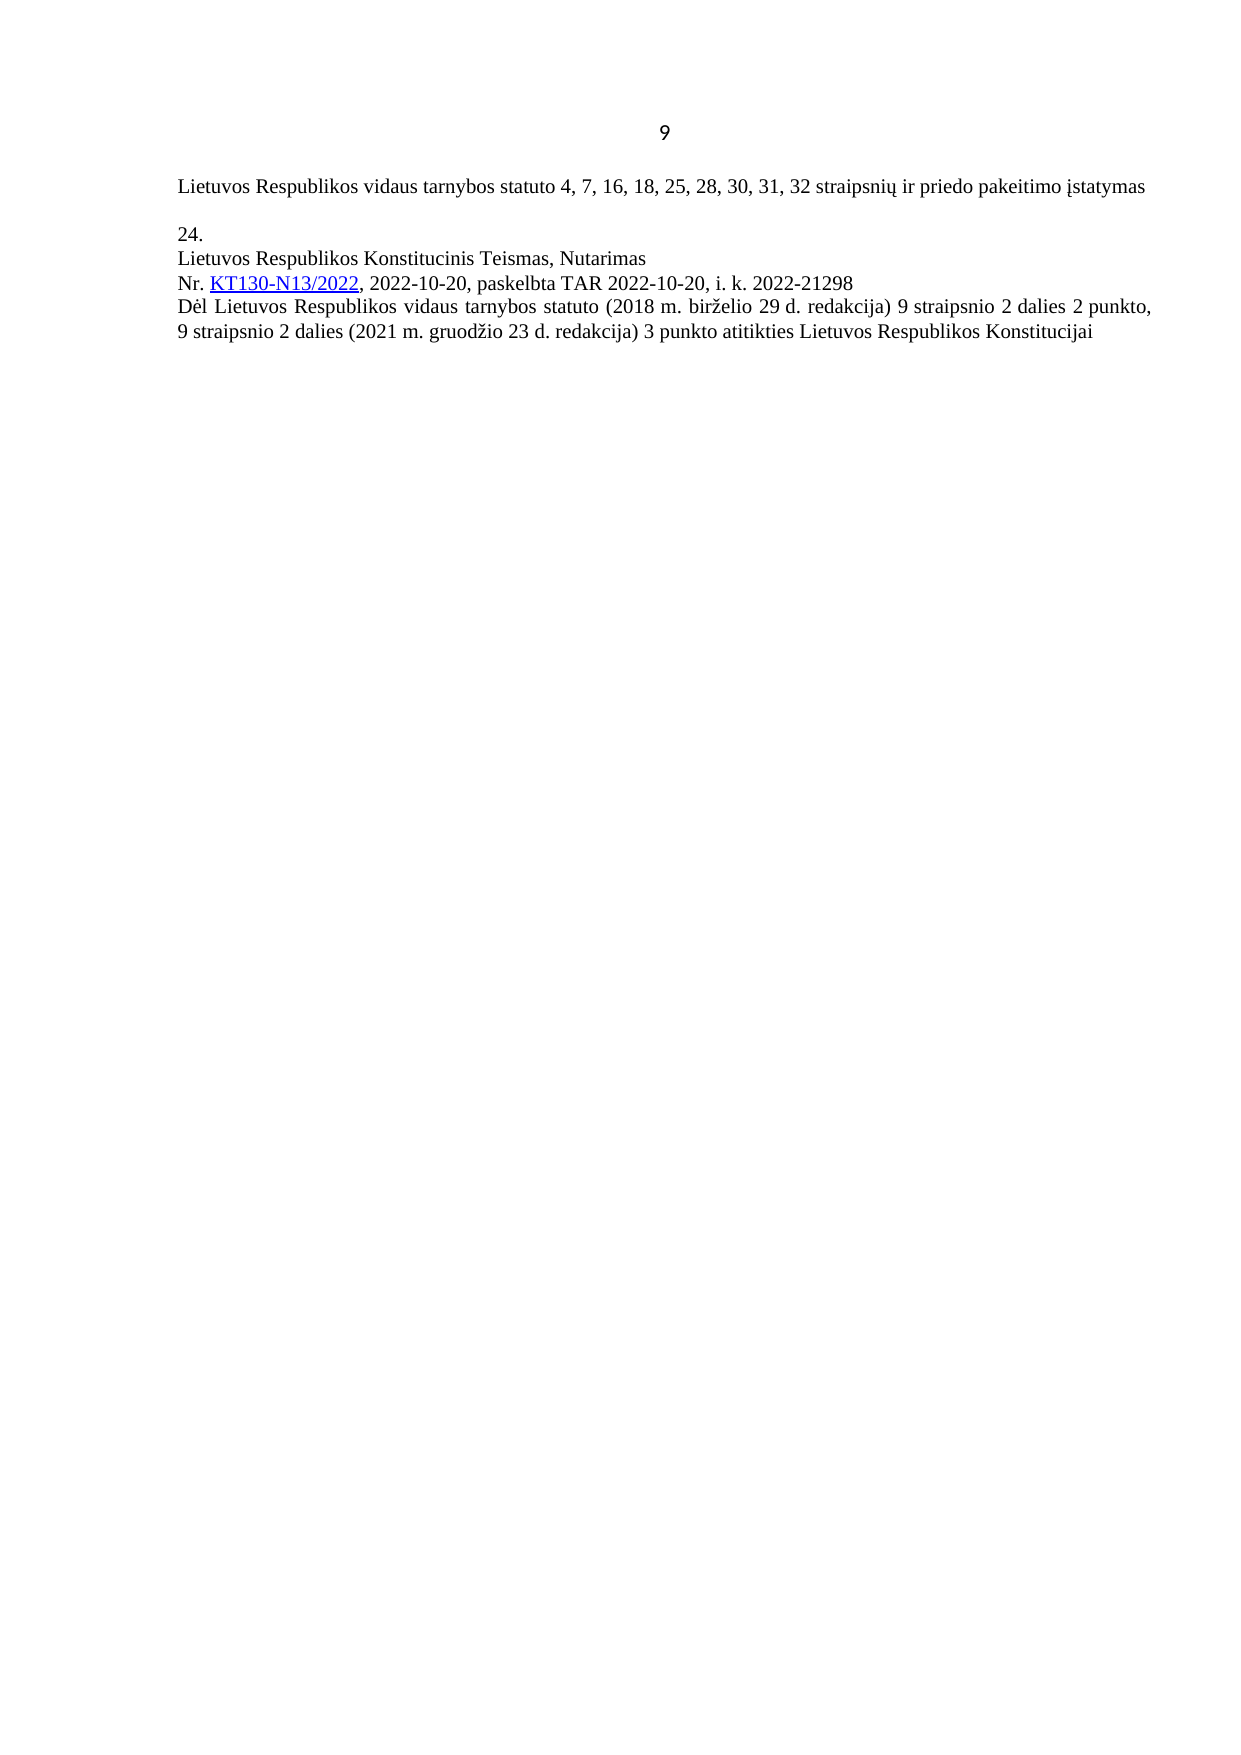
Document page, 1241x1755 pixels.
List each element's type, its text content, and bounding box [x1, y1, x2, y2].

text Dėl Lietuvos Respublikos vidaus tarnybos statuto (2018 m. birželio 29 d. redakcija) 9 straipsnio 2 dalies 2 punkto, 9 straipsnio 2 dalies (2021 m. gruodžio 23 d. redakcija) 3 punkto atitikties Lietuvos Respublikos Konstitucijai [177, 294, 1152, 343]
text Lietuvos Respublikos vidaus tarnybos statuto 4, 7, 16, 18, 25, 28, 30, 31, 32 straipsnių ir priedo pakeitimo įstatymas [177, 174, 1152, 198]
text Nr. KT130-N13/2022, 2022-10-20, paskelbta TAR 2022-10-20, i. k. 2022-21298 [177, 270, 1152, 294]
text 24. [177, 222, 1152, 246]
text Lietuvos Respublikos Konstitucinis Teismas, Nutarimas [177, 246, 1152, 270]
